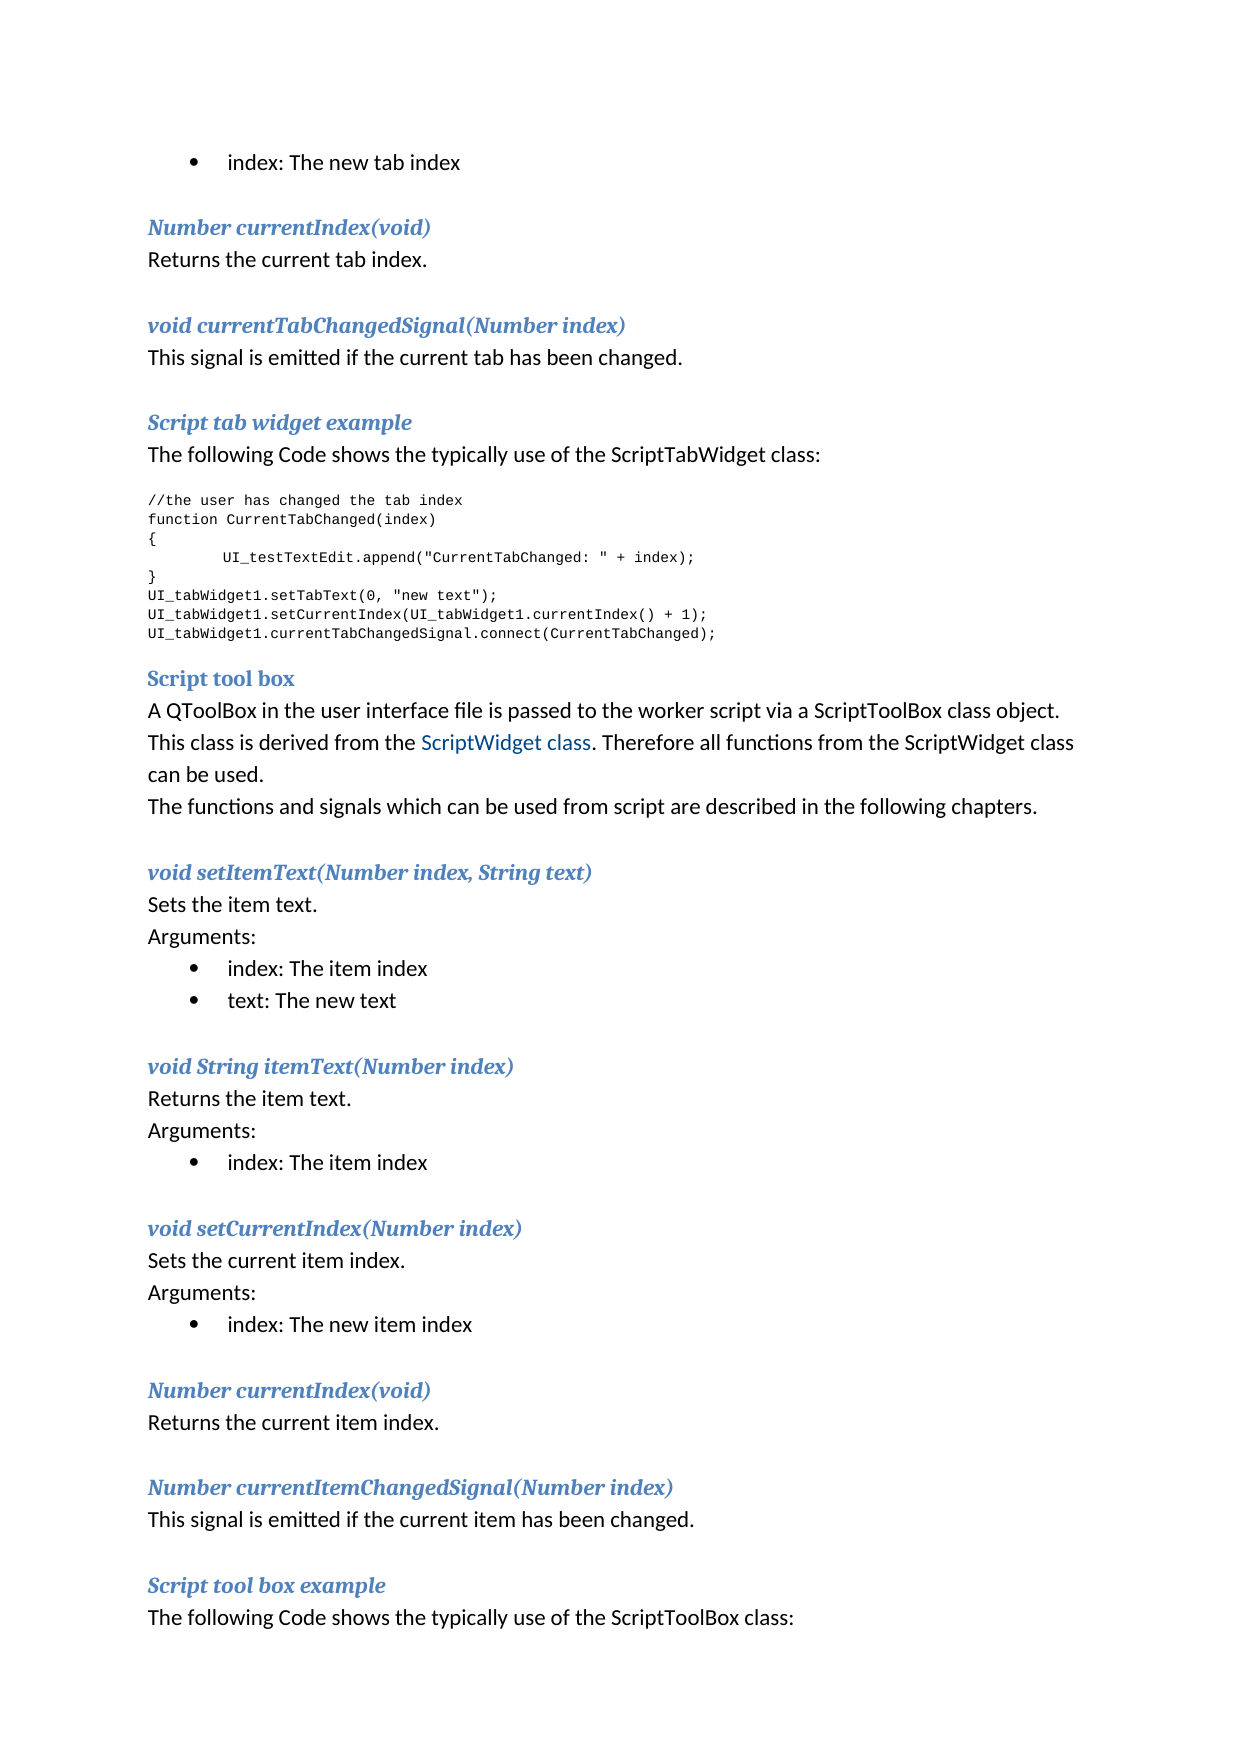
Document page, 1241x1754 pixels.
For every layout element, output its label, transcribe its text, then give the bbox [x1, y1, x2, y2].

text Arguments: [148, 1116, 1093, 1144]
text Returns the current item index. [148, 1408, 1093, 1436]
list index: The new item index [190, 1310, 1093, 1338]
list index: The item index [190, 954, 1093, 982]
text Returns the item text. [148, 1084, 1093, 1112]
subtitle Script tool box example [148, 1572, 1093, 1599]
text Sets the item text. [148, 890, 1093, 918]
text //the user has changed the tab index [148, 493, 1093, 510]
text } [148, 569, 1093, 586]
text Arguments: [148, 1278, 1093, 1306]
text Returns the current tab index. [148, 245, 1093, 273]
text Arguments: [148, 922, 1093, 950]
text This signal is emitted if the current item has been changed. [148, 1505, 1093, 1533]
text Sets the current item index. [148, 1246, 1093, 1274]
text UI_tabWidget1.setCurrentIndex(UI_tabWidget1.currentIndex() + 1); [148, 607, 1093, 623]
subtitle void String itemText(Number index) [148, 1054, 1093, 1080]
text UI_tabWidget1.currentTabChangedSignal.connect(CurrentTabChanged); [148, 626, 1093, 642]
text This signal is emitted if the current tab has been changed. [148, 343, 1093, 371]
text A QToolBox in the user interface file is passed to the worker script via a ScriptToolBox class object. [148, 696, 1093, 724]
subtitle Number currentIndex(void) [148, 1377, 1093, 1404]
subtitle void setItemText(Number index, String text) [148, 860, 1093, 886]
subtitle Number currentIndex(void) [148, 215, 1093, 241]
subtitle Script tab widget example [148, 410, 1093, 436]
subtitle Script tool box [148, 666, 1093, 692]
text The functions and signals which can be used from script are described in the following chapters. [148, 792, 1093, 820]
subtitle void currentTabChangedSignal(Number index) [148, 312, 1093, 339]
text { [148, 531, 1093, 548]
text The following Code shows the typically use of the ScriptToolBox class: [148, 1603, 1093, 1631]
text UI_tabWidget1.setTabText(0, "new text"); [148, 588, 1093, 604]
text The following Code shows the typically use of the ScriptTabWidget class: [148, 440, 1093, 468]
text function CurrentTabChanged(index) [148, 512, 1093, 529]
text This class is derived from the ScriptWidget class. Therefore all functions from the ScriptWidget class can be used. [148, 728, 1093, 788]
text UI_testTextEdit.append("CurrentTabChanged: " + index); [148, 550, 1093, 567]
list index: The item index [190, 1148, 1093, 1176]
subtitle Number currentItemChangedSignal(Number index) [148, 1475, 1093, 1501]
subtitle void setCurrentIndex(Number index) [148, 1216, 1093, 1242]
list text: The new text [190, 986, 1093, 1014]
list index: The new tab index [190, 148, 1093, 176]
